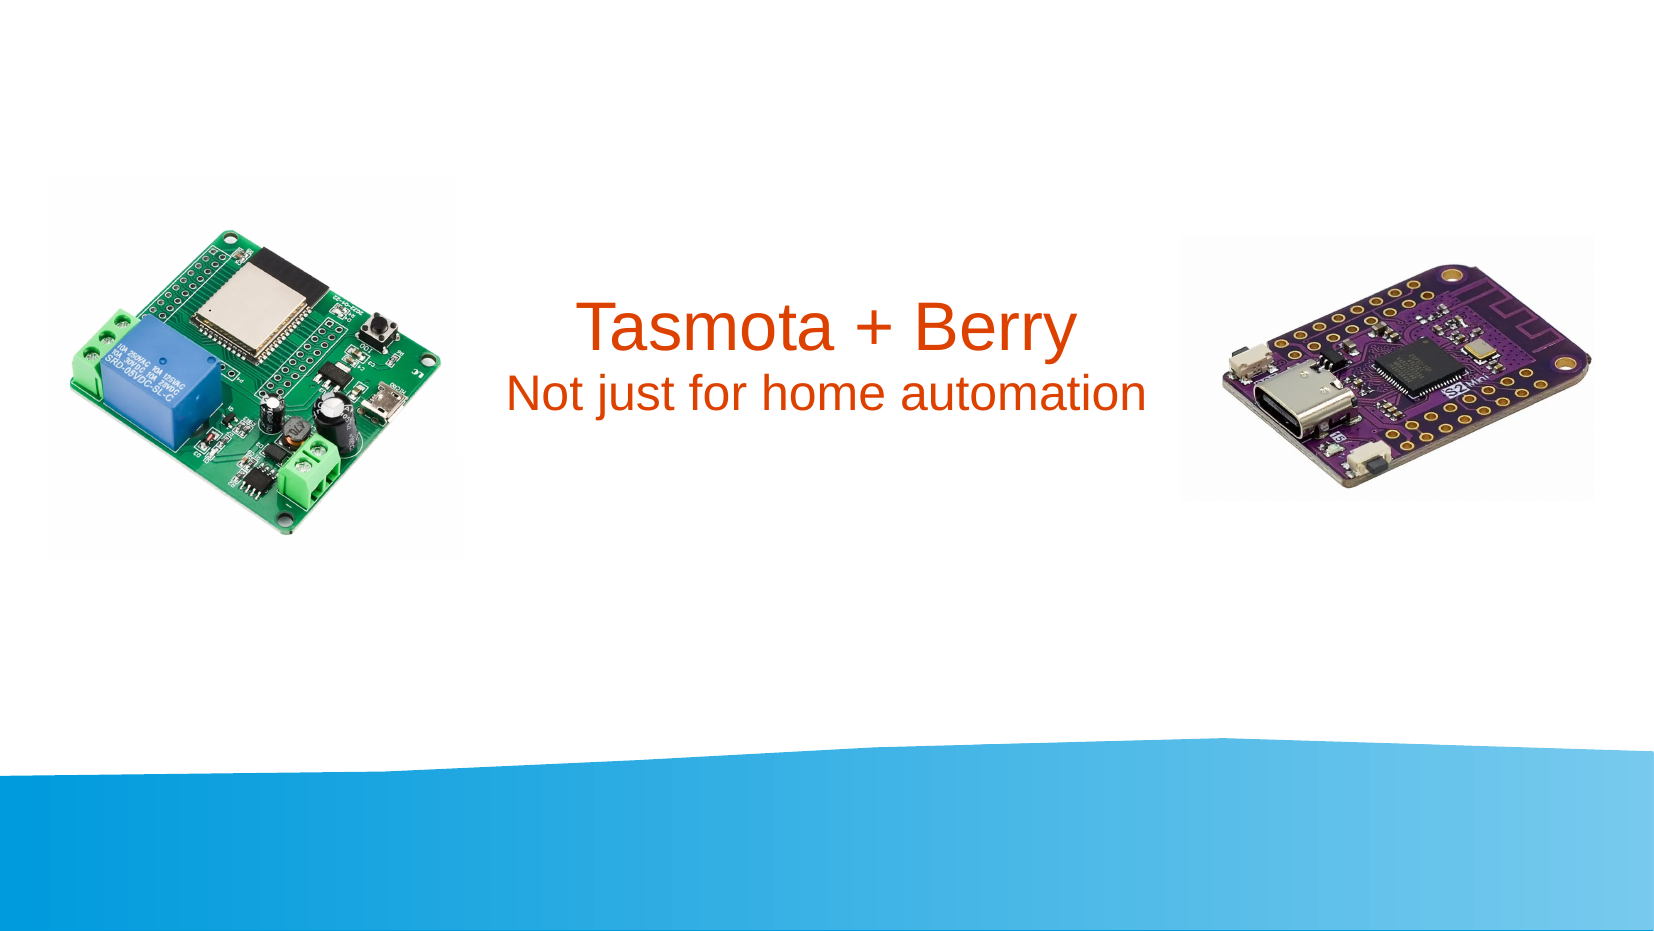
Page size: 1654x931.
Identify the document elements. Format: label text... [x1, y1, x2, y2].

picture [1181, 236, 1595, 502]
picture [47, 175, 463, 560]
title Tasmota + Berry Not just for home automation [462, 265, 1181, 443]
